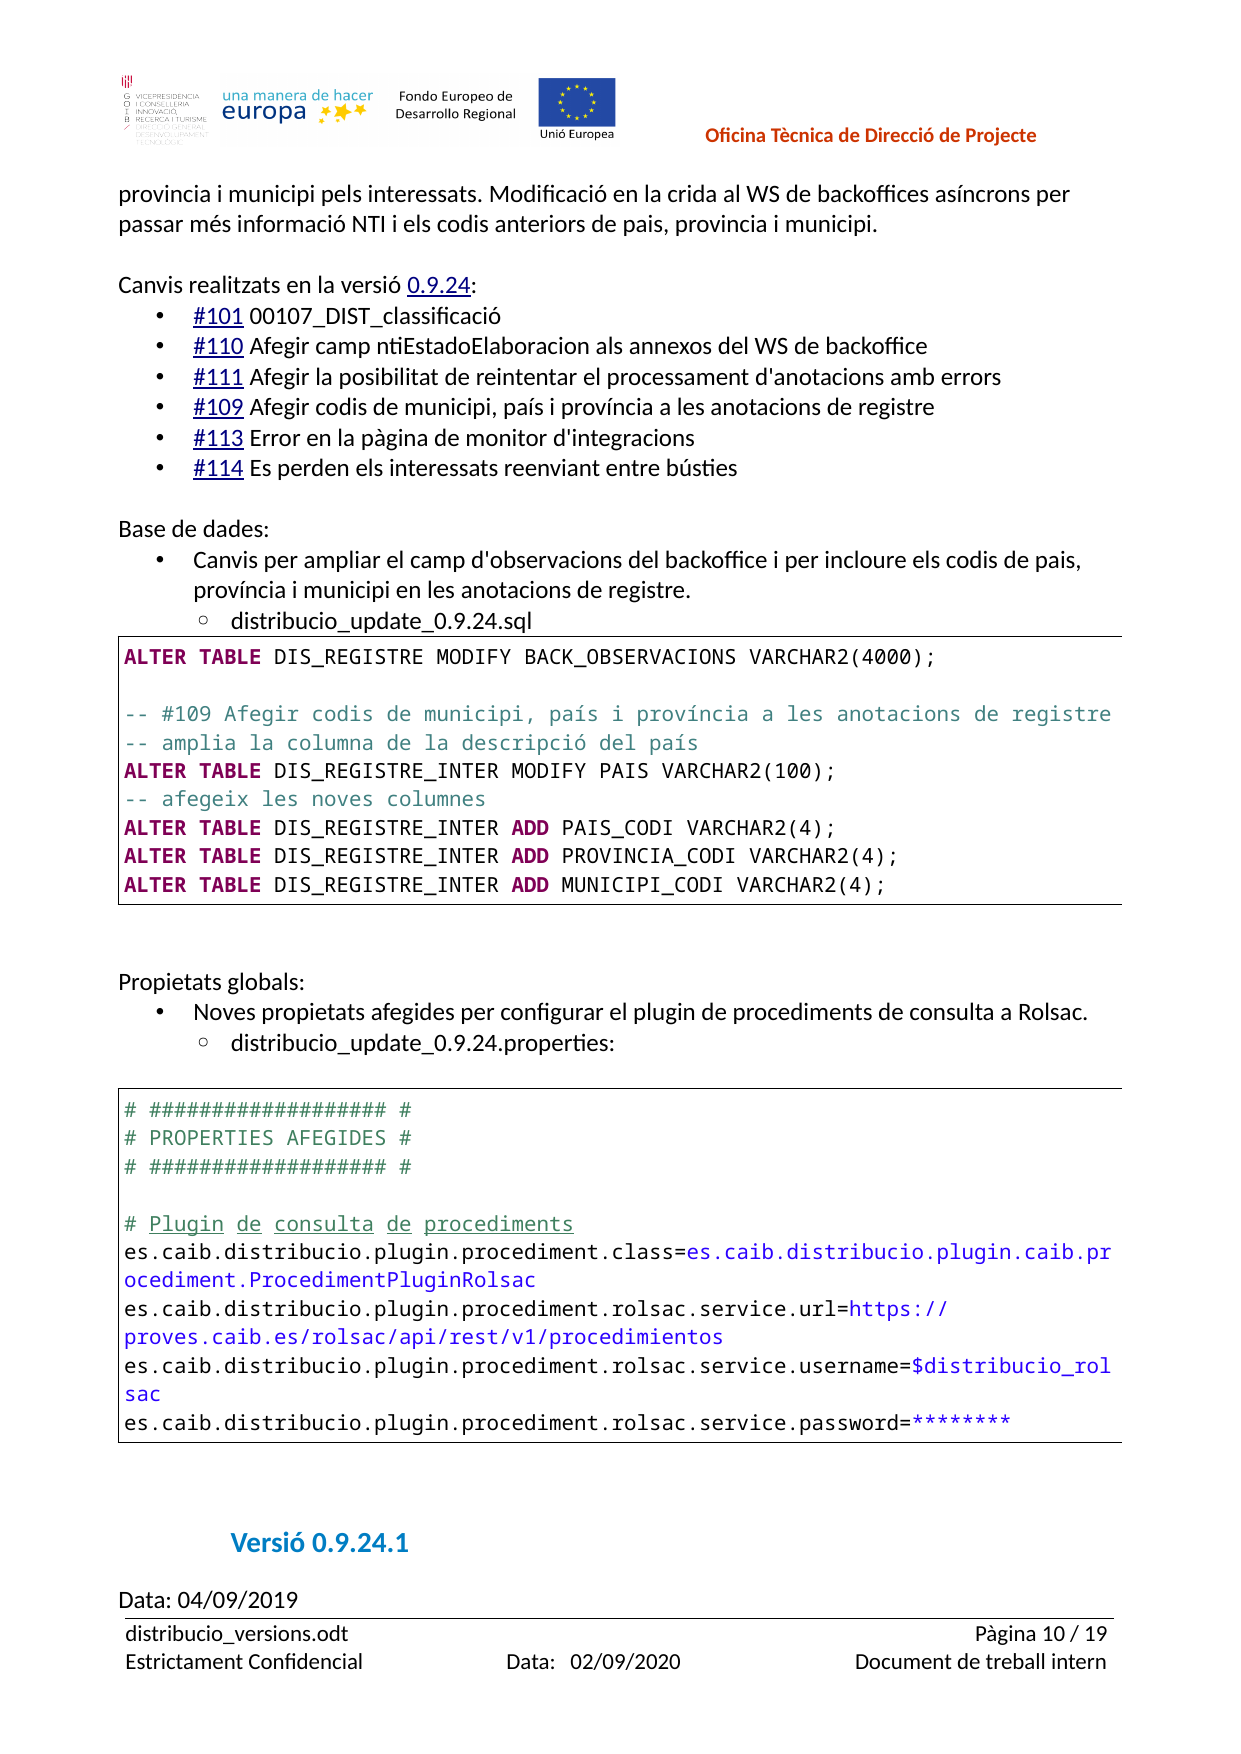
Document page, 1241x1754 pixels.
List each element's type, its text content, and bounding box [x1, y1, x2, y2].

list #110 Afegir camp ntiEstadoElaboracion als annexos del WS de backoffice [156, 330, 1122, 361]
list #111 Afegir la posibilitat de reintentar el processament d'anotacions amb errors [156, 361, 1122, 391]
text Data: 04/09/2019 [118, 1584, 1122, 1614]
text Canvis realitzats en la versió 0.9.24: [118, 269, 1122, 300]
list #113 Error en la pàgina de monitor d'integracions [156, 422, 1122, 452]
list #114 Es perden els interessats reenviant entre bústies [156, 452, 1122, 483]
table_header ALTER TABLE DIS_REGISTRE MODIFY BACK_OBSERVACIONS VARCHAR2(4000); -- #109 Afegir codis de municipi, país i província a les anotacions de registre -- amplia la columna de la descripció del país ALTER TABLE DIS_REGISTRE_INTER MODIFY PAIS VARCHAR2(100); -- afegeix les noves columnes ALTER TABLE DIS_REGISTRE_INTER ADD PAIS_CODI VARCHAR2(4); ALTER TABLE DIS_REGISTRE_INTER ADD PROVINCIA_CODI VARCHAR2(4); ALTER TABLE DIS_REGISTRE_INTER ADD MUNICIPI_CODI VARCHAR2(4); [119, 637, 1122, 904]
text Propietats globals: [118, 966, 1122, 997]
text Base de dades: [118, 513, 1122, 544]
subtitle Versió 0.9.24.1 [153, 1524, 1122, 1560]
picture [118, 73, 213, 147]
text provincia i municipi pels interessats. Modificació en la crida al WS de backoffices asíncrons per passar més informació NTI i els codis anteriors de pais, provincia i municipi. [118, 178, 1122, 239]
table_header # ################### # # PROPERTIES AFEGIDES # # ################### # # Plugin de consulta de procediments es.caib.distribucio.plugin.procediment.class=es.caib.distribucio.plugin.caib.procediment.ProcedimentPluginRolsac es.caib.distribucio.plugin.procediment.rolsac.service.url=https://proves.caib.es/rolsac/api/rest/v1/procedimientos es.caib.distribucio.plugin.procediment.rolsac.service.username=$distribucio_rolsac es.caib.distribucio.plugin.procediment.rolsac.service.password=******** [119, 1089, 1122, 1442]
list #101 00107_DIST_classificació [156, 300, 1122, 330]
picture [219, 73, 621, 147]
list Noves propietats afegides per configurar el plugin de procediments de consulta a Rolsac. [156, 997, 1122, 1027]
list distribucio_update_0.9.24.properties: [193, 1027, 1122, 1058]
list distribucio_update_0.9.24.sql [193, 605, 1122, 636]
list Canvis per ampliar el camp d'observacions del backoffice i per incloure els codis de pais, província i municipi en les anotacions de registre. [156, 544, 1122, 605]
list #109 Afegir codis de municipi, país i província a les anotacions de registre [156, 391, 1122, 422]
